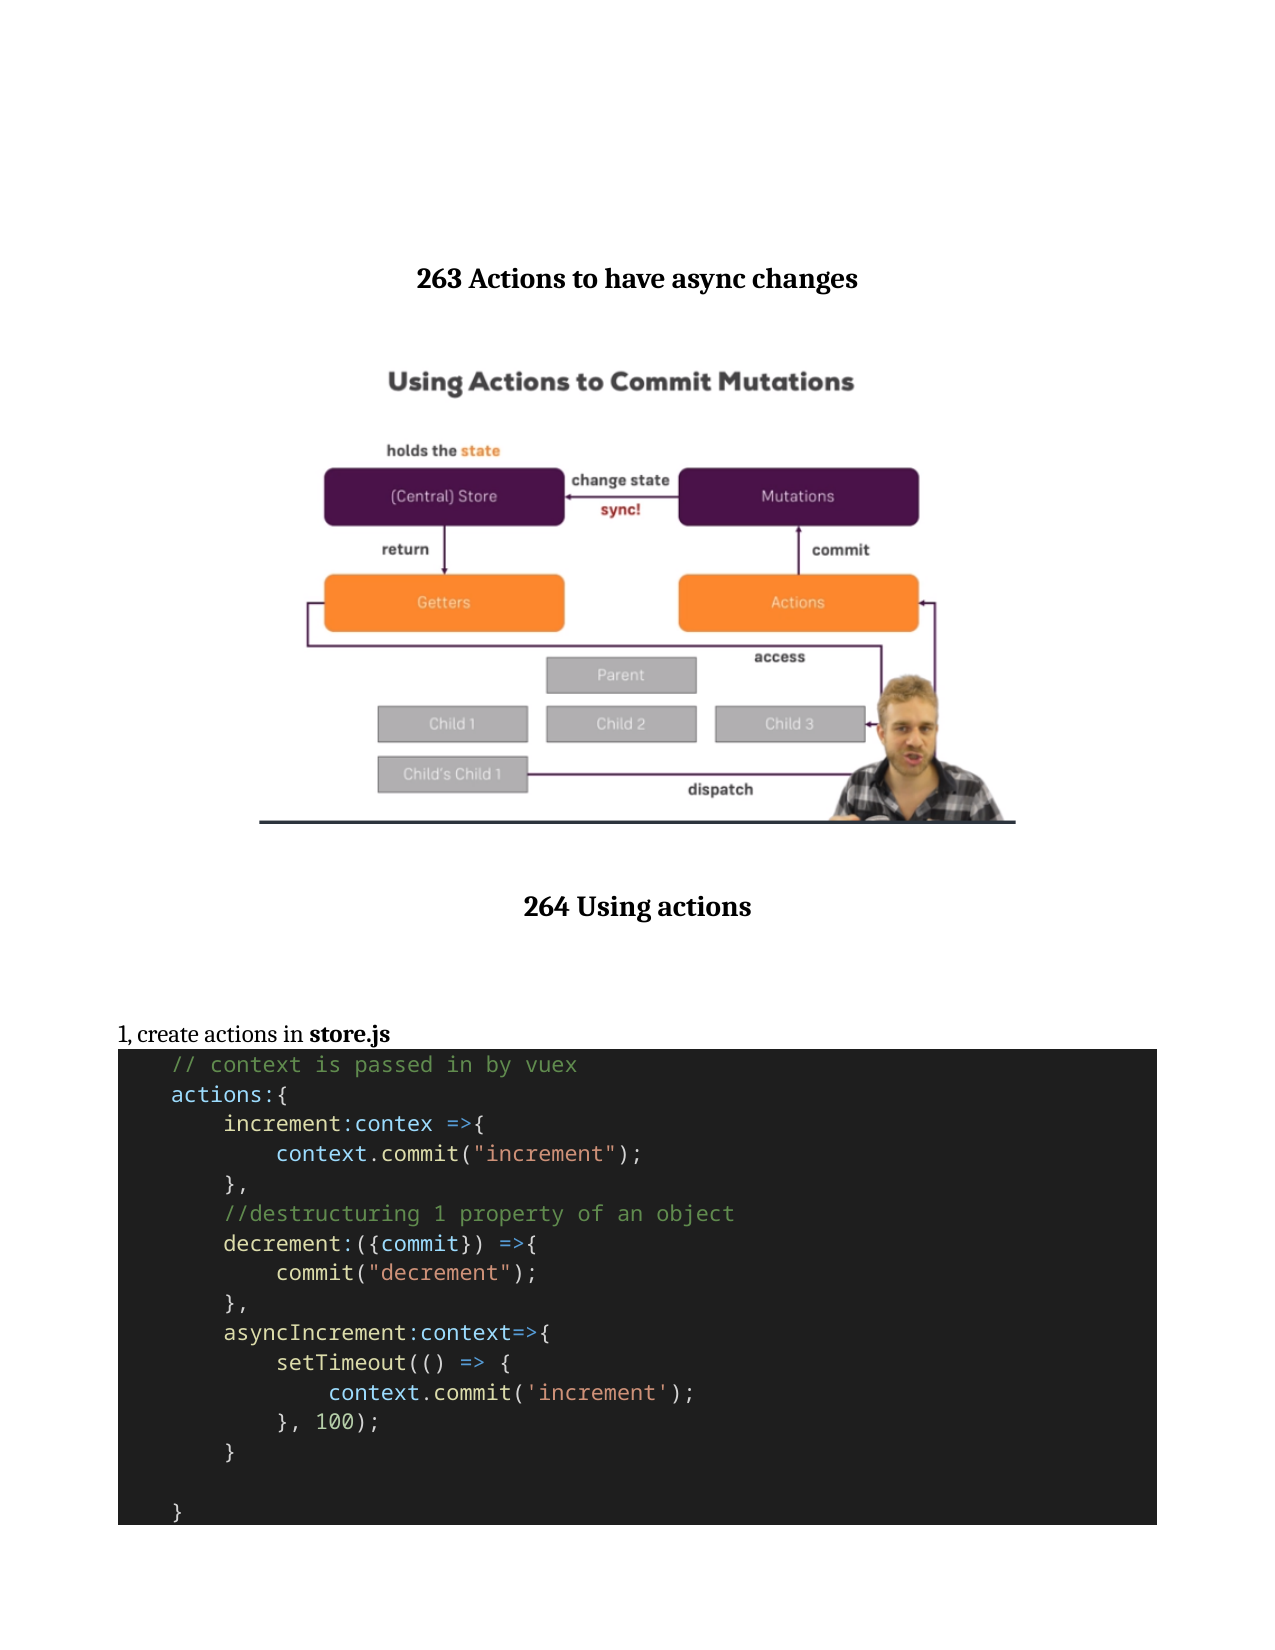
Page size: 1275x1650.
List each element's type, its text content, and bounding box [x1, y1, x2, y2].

text } [118, 1436, 1157, 1466]
text commit("decrement"); [118, 1257, 1157, 1287]
text }, [118, 1287, 1157, 1317]
text }, [118, 1168, 1157, 1198]
text decrement:({commit}) =>{ [118, 1227, 1157, 1257]
text 263 Actions to have async changes [118, 262, 1157, 295]
text context.commit('increment'); [118, 1376, 1157, 1406]
text // context is passed in by vuex [118, 1049, 1157, 1078]
text increment:contex =>{ [118, 1108, 1157, 1138]
text 264 Using actions [118, 891, 1157, 924]
text context.commit("increment"); [118, 1138, 1157, 1168]
text asyncIncrement:context=>{ [118, 1317, 1157, 1347]
text //destructuring 1 property of an object [118, 1198, 1157, 1227]
text setTimeout(() => { [118, 1347, 1157, 1376]
text } [118, 1496, 1157, 1525]
text 1, create actions in store.js [118, 1020, 1157, 1049]
text actions:{ [118, 1078, 1157, 1108]
text }, 100); [118, 1406, 1157, 1436]
